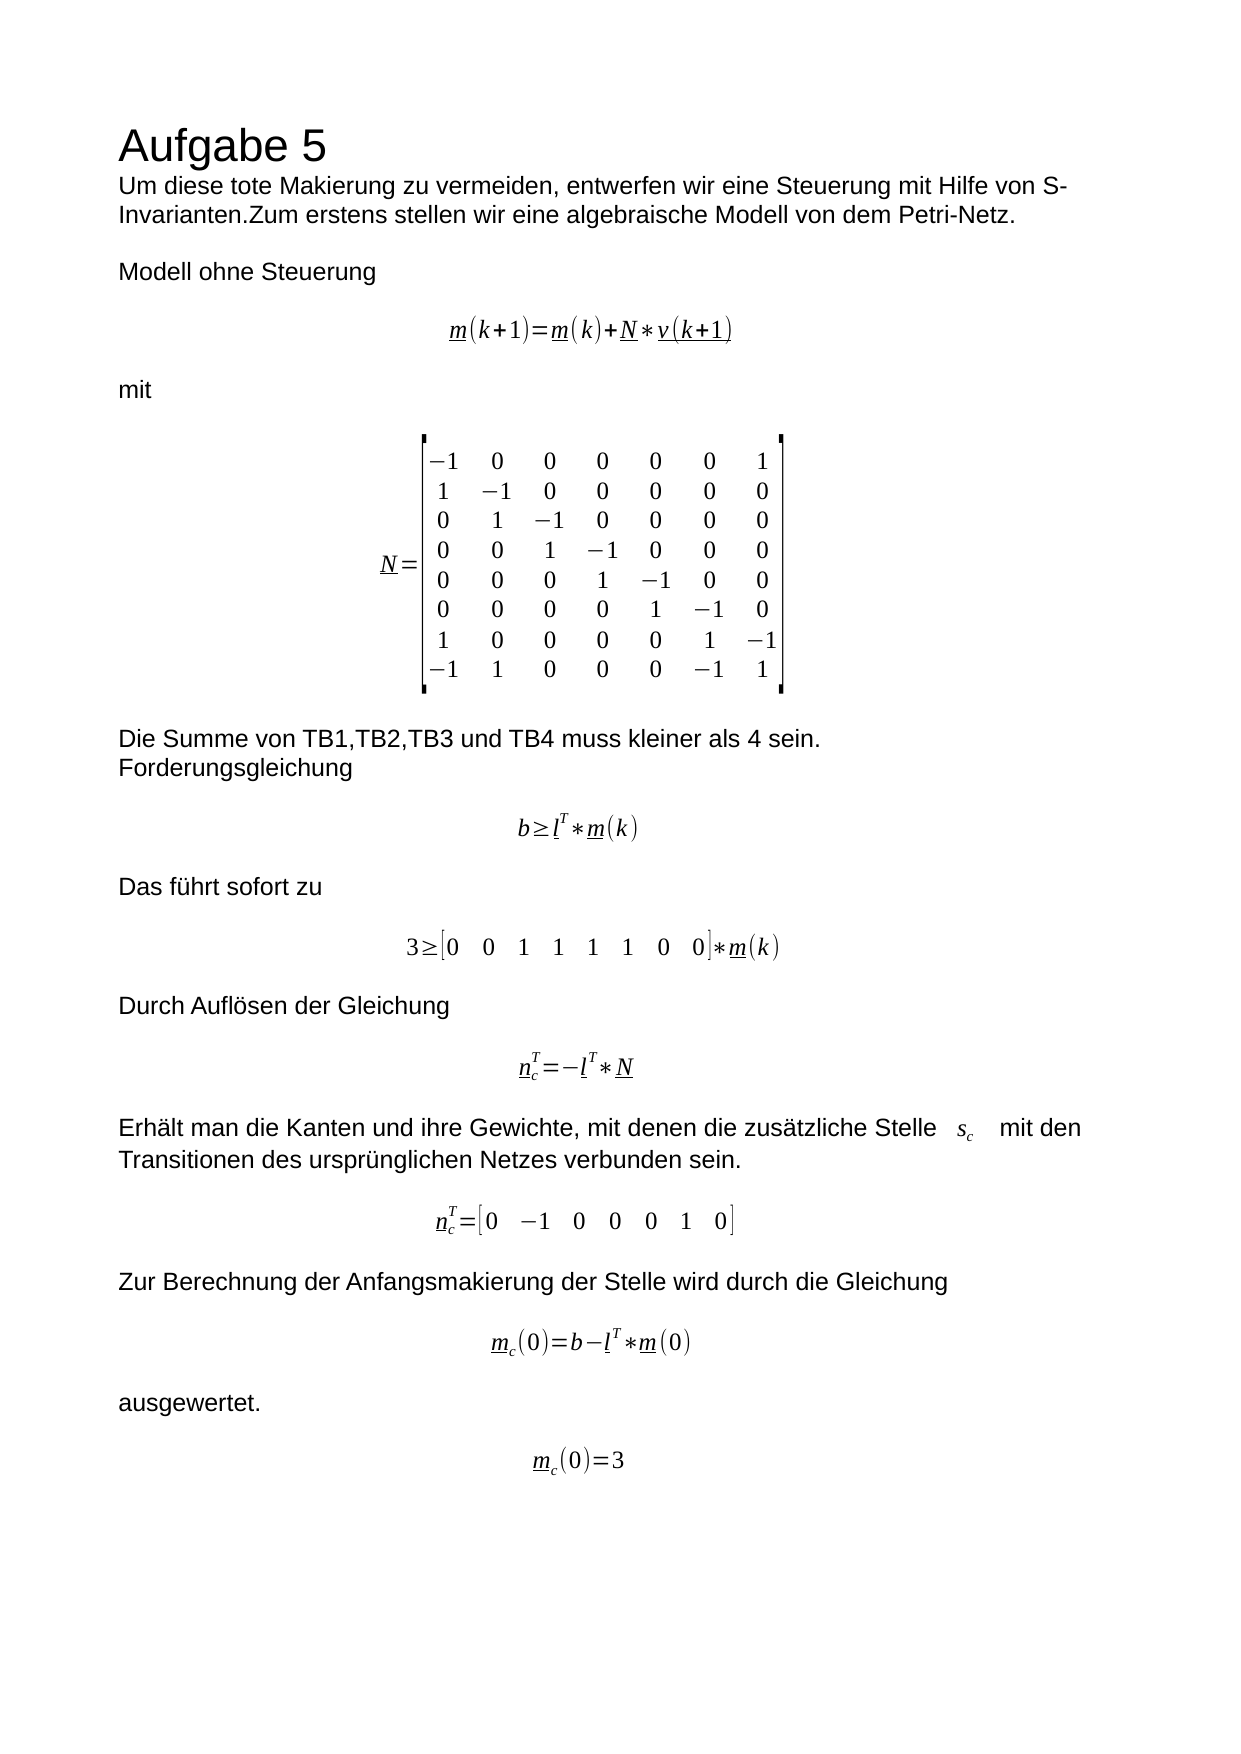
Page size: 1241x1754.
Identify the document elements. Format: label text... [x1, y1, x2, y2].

text Zur Berechnung der Anfangsmakierung der Stelle wird durch die Gleichung [118, 1267, 1122, 1295]
text mit [118, 376, 1122, 404]
text Modell ohne Steuerung [118, 257, 1122, 286]
text Aufgabe 5 [118, 118, 1122, 171]
text Durch Auflösen der Gleichung [118, 991, 1122, 1020]
text ausgewertet. [118, 1388, 1122, 1417]
text Um diese tote Makierung zu vermeiden, entwerfen wir eine Steuerung mit Hilfe von S-Invarianten.Zum erstens stellen wir eine algebraische Modell von dem Petri-Netz. [118, 171, 1122, 228]
text Forderungsgleichung [118, 752, 1122, 781]
text Das führt sofort zu [118, 872, 1122, 901]
text Die Summe von TB1,TB2,TB3 und TB4 muss kleiner als 4 sein. [118, 724, 1122, 752]
text Erhält man die Kanten und ihre Gewichte, mit denen die zusätzliche Stelle mit den Transitionen des ursprünglichen Netzes verbunden sein. [118, 1113, 1122, 1174]
